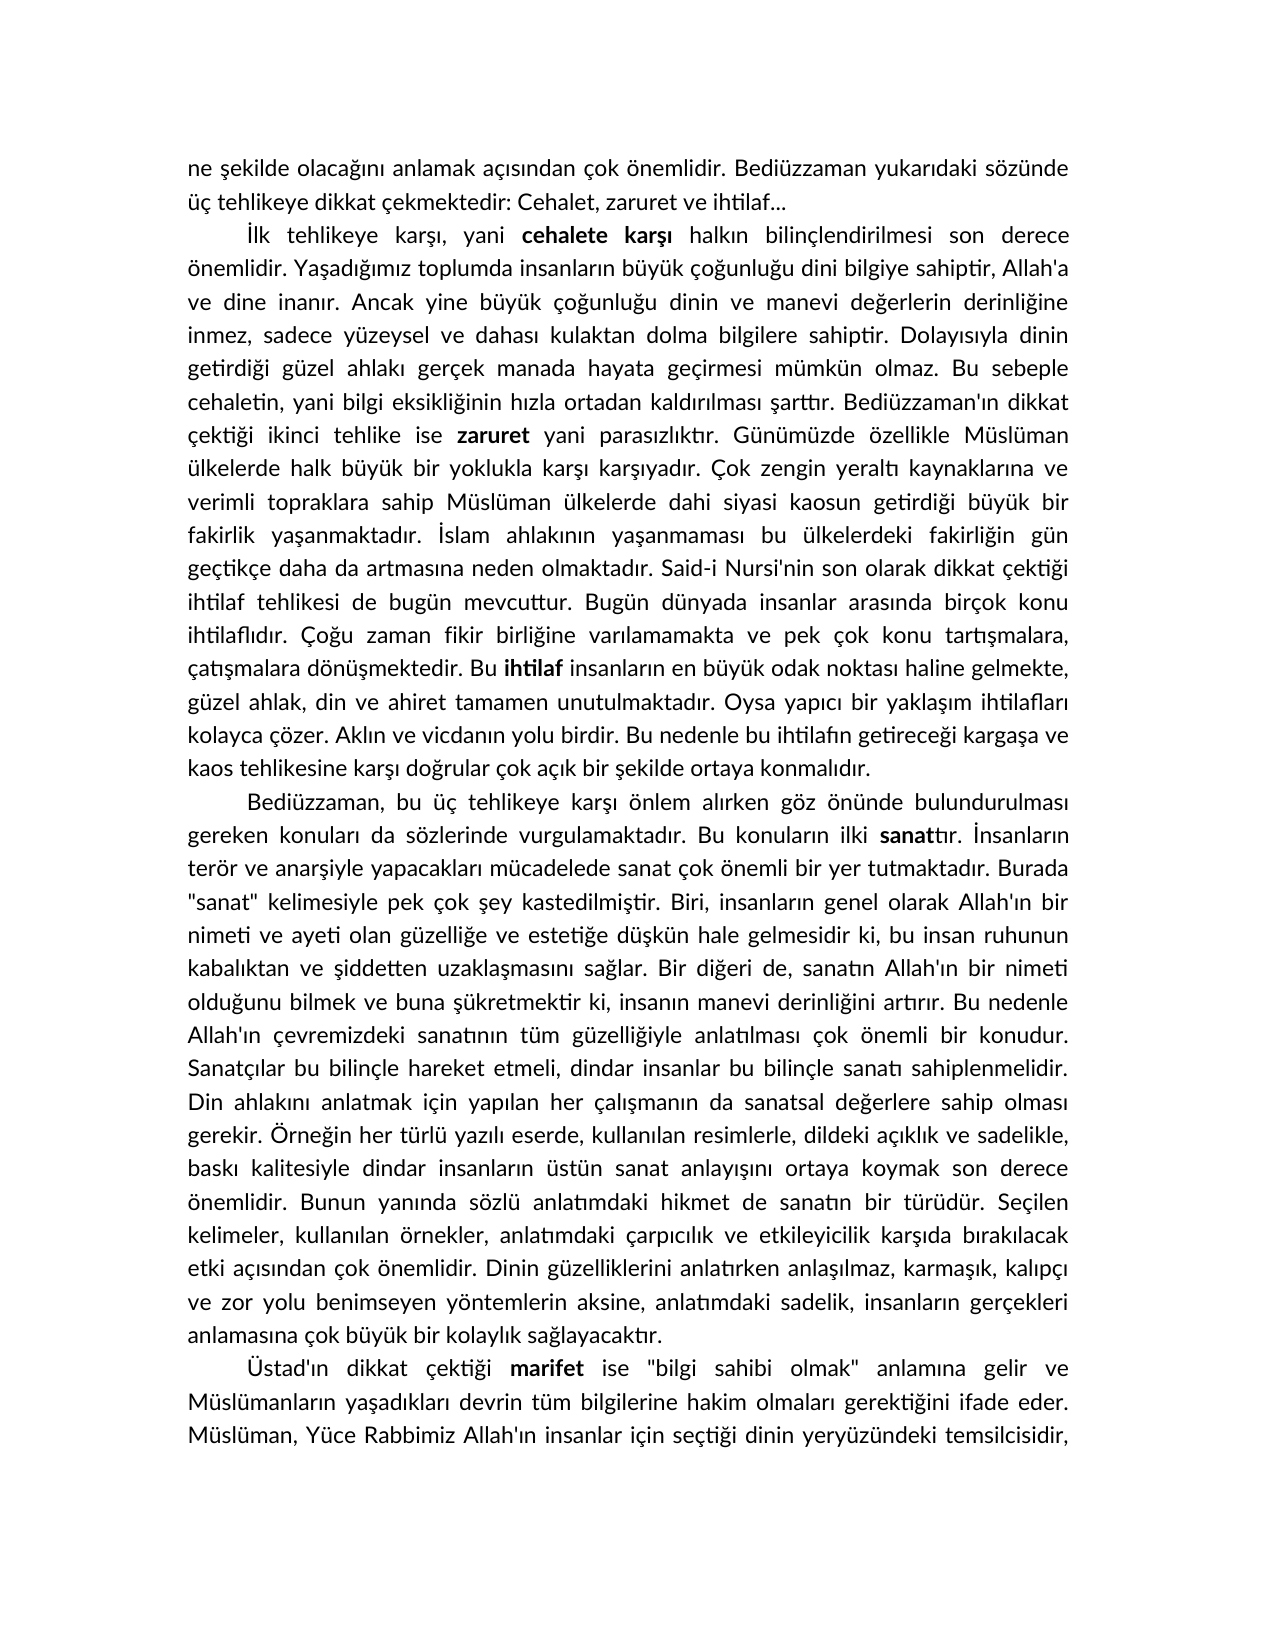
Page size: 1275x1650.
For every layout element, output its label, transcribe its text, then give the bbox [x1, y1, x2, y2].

text ne şekilde olacağını anlamak açısından çok önemlidir. Bediüzzaman yukarıdaki sözünde üç tehlikeye dikkat çekmektedir: Cehalet, zaruret ve ihtilaf... [187, 150, 1070, 217]
text Bediüzzaman, bu üç tehlikeye karşı önlem alırken göz önünde bulundurulması gereken konuları da sözlerinde vurgulamaktadır. Bu konuların ilki sanattır. İnsanların terör ve anarşiyle yapacakları mücadelede sanat çok önemli bir yer tutmaktadır. Burada "sanat" kelimesiyle pek çok şey kastedilmiştir. Biri, insanların genel olarak Allah'ın bir nimeti ve ayeti olan güzelliğe ve estetiğe düşkün hale gelmesidir ki, bu insan ruhunun kabalıktan ve şiddetten uzaklaşmasını sağlar. Bir diğeri de, sanatın Allah'ın bir nimeti olduğunu bilmek ve buna şükretmektir ki, insanın manevi derinliğini artırır. Bu nedenle Allah'ın çevremizdeki sanatının tüm güzelliğiyle anlatılması çok önemli bir konudur. Sanatçılar bu bilinçle hareket etmeli, dindar insanlar bu bilinçle sanatı sahiplenmelidir. Din ahlakını anlatmak için yapılan her çalışmanın da sanatsal değerlere sahip olması gerekir. Örneğin her türlü yazılı eserde, kullanılan resimlerle, dildeki açıklık ve sadelikle, baskı kalitesiyle dindar insanların üstün sanat anlayışını ortaya koymak son derece önemlidir. Bunun yanında sözlü anlatımdaki hikmet de sanatın bir türüdür. Seçilen kelimeler, kullanılan örnekler, anlatımdaki çarpıcılık ve etkileyicilik karşıda bırakılacak etki açısından çok önemlidir. Dinin güzelliklerini anlatırken anlaşılmaz, karmaşık, kalıpçı ve zor yolu benimseyen yöntemlerin aksine, anlatımdaki sadelik, insanların gerçekleri anlamasına çok büyük bir kolaylık sağlayacaktır. [187, 783, 1070, 1350]
text İlk tehlikeye karşı, yani cehalete karşı halkın bilinçlendirilmesi son derece önemlidir. Yaşadığımız toplumda insanların büyük çoğunluğu dini bilgiye sahiptir, Allah'a ve dine inanır. Ancak yine büyük çoğunluğu dinin ve manevi değerlerin derinliğine inmez, sadece yüzeysel ve dahası kulaktan dolma bilgilere sahiptir. Dolayısıyla dinin getirdiği güzel ahlakı gerçek manada hayata geçirmesi mümkün olmaz. Bu sebeple cehaletin, yani bilgi eksikliğinin hızla ortadan kaldırılması şarttır. Bediüzzaman'ın dikkat çektiği ikinci tehlike ise zaruret yani parasızlıktır. Günümüzde özellikle Müslüman ülkelerde halk büyük bir yoklukla karşı karşıyadır. Çok zengin yeraltı kaynaklarına ve verimli topraklara sahip Müslüman ülkelerde dahi siyasi kaosun getirdiği büyük bir fakirlik yaşanmaktadır. İslam ahlakının yaşanmaması bu ülkelerdeki fakirliğin gün geçtikçe daha da artmasına neden olmaktadır. Said-i Nursi'nin son olarak dikkat çektiği ihtilaf tehlikesi de bugün mevcuttur. Bugün dünyada insanlar arasında birçok konu ihtilaflıdır. Çoğu zaman fikir birliğine varılamamakta ve pek çok konu tartışmalara, çatışmalara dönüşmektedir. Bu ihtilaf insanların en büyük odak noktası haline gelmekte, güzel ahlak, din ve ahiret tamamen unutulmaktadır. Oysa yapıcı bir yaklaşım ihtilafları kolayca çözer. Aklın ve vicdanın yolu birdir. Bu nedenle bu ihtilafın getireceği kargaşa ve kaos tehlikesine karşı doğrular çok açık bir şekilde ortaya konmalıdır. [187, 217, 1070, 783]
text Üstad'ın dikkat çektiği marifet ise "bilgi sahibi olmak" anlamına gelir ve Müslümanların yaşadıkları devrin tüm bilgilerine hakim olmaları gerektiğini ifade eder. Müslüman, Yüce Rabbimiz Allah'ın insanlar için seçtiği dinin yeryüzündeki temsilcisidir, [187, 1350, 1070, 1450]
